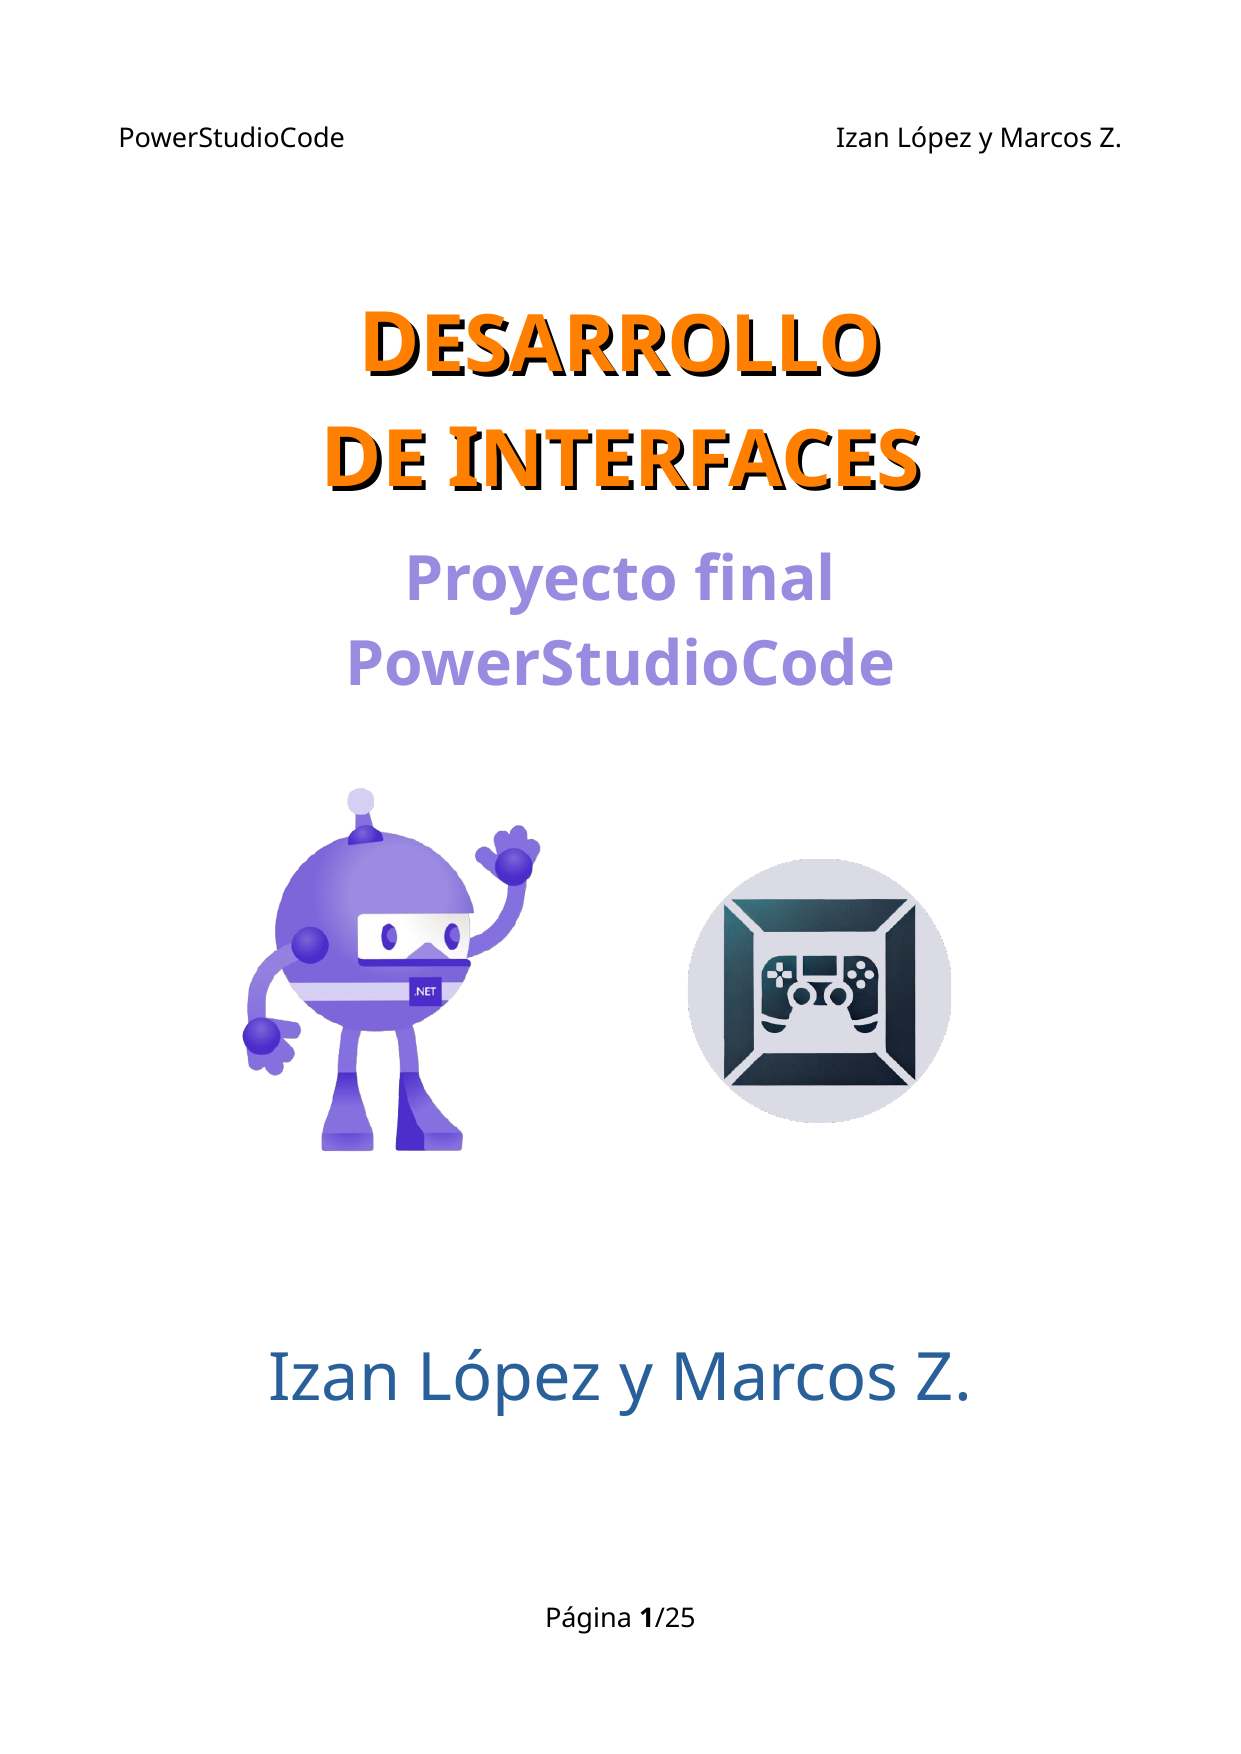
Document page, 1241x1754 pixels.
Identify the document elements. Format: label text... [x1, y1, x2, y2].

text DESARROLLO [118, 278, 1122, 397]
text DE INTERFACES [118, 397, 1122, 511]
picture [213, 776, 575, 1171]
text Izan López y Marcos Z. [118, 1329, 1122, 1420]
text PowerStudioCode [118, 619, 1122, 704]
text Proyecto final [118, 534, 1122, 619]
picture [687, 859, 952, 1123]
